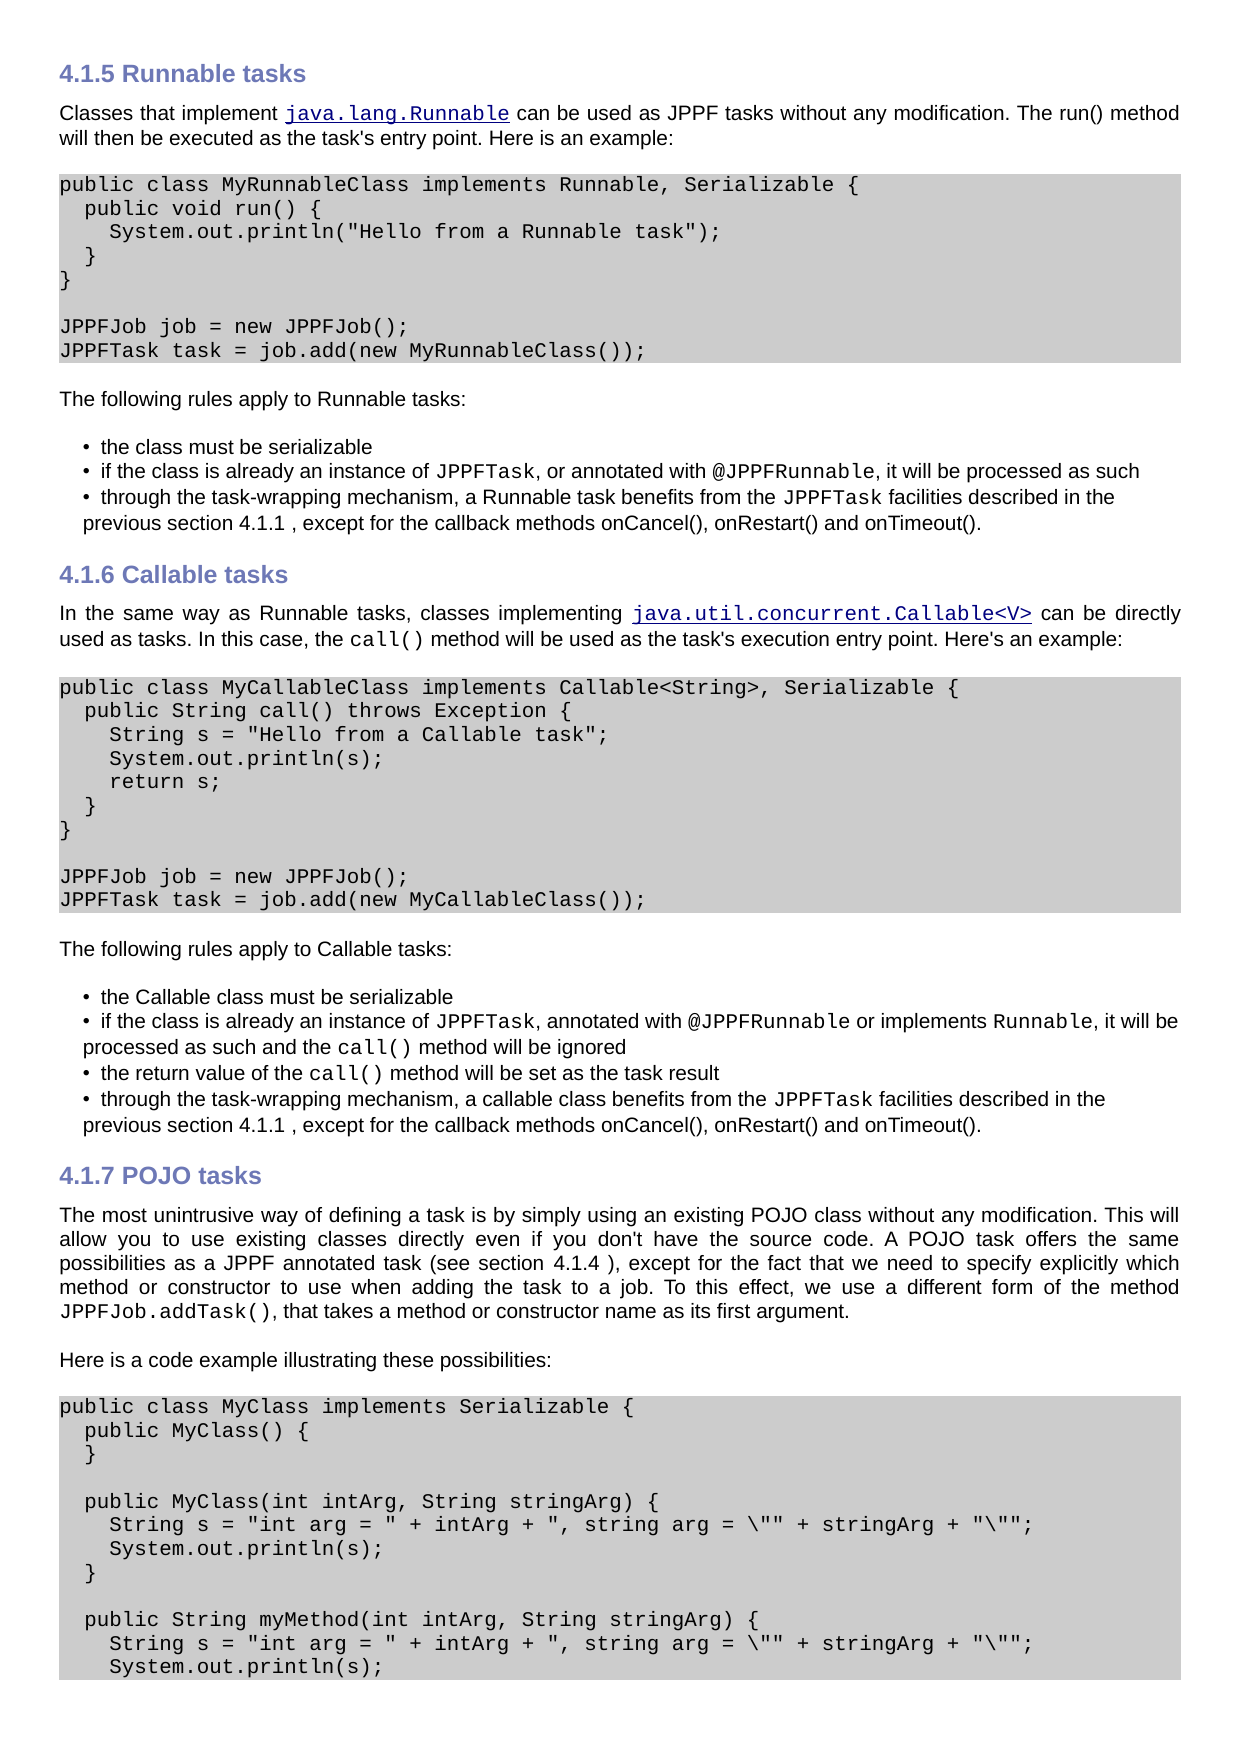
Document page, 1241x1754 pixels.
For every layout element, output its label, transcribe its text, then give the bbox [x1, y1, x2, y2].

text public String myMethod(int intArg, String stringArg) { [59, 1609, 1181, 1633]
text public MyClass() { [59, 1420, 1181, 1443]
list if the class is already an instance of JPPFTask, or annotated with @JPPFRunnable, it will be processed as such [83, 459, 1181, 485]
text JPPFJob job = new JPPFJob(); [59, 866, 1181, 889]
text public class MyRunnableClass implements Runnable, Serializable { [59, 174, 1181, 198]
text } [59, 795, 1181, 818]
text return s; [59, 771, 1181, 795]
subtitle Callable tasks [59, 560, 1181, 588]
text } [59, 1443, 1181, 1467]
text public void run() { [59, 198, 1181, 221]
list through the task-wrapping mechanism, a Runnable task benefits from the JPPFTask facilities described in the previous section 4.1.1, except for the callback methods onCancel(), onRestart() and onTimeout(). [83, 485, 1181, 535]
text In the same way as Runnable tasks, classes implementing java.util.concurrent.Callable<V> can be directly used as tasks. In this case, the call() method will be used as the task's execution entry point. Here's an example: [59, 601, 1181, 653]
text public String call() throws Exception { [59, 700, 1181, 724]
text JPPFTask task = job.add(new MyRunnableClass()); [59, 339, 1181, 363]
text System.out.println(s); [59, 1538, 1181, 1562]
text } [59, 269, 1181, 292]
text public MyClass(int intArg, String stringArg) { [59, 1491, 1181, 1514]
text Here is a code example illustrating these possibilities: [59, 1348, 1181, 1372]
list the Callable class must be serializable [83, 985, 1181, 1009]
list the class must be serializable [83, 435, 1181, 459]
text JPPFTask task = job.add(new MyCallableClass()); [59, 889, 1181, 913]
list if the class is already an instance of JPPFTask, annotated with @JPPFRunnable or implements Runnable, it will be processed as such and the call() method will be ignored [83, 1009, 1181, 1061]
text JPPFJob job = new JPPFJob(); [59, 316, 1181, 339]
text The most unintrusive way of defining a task is by simply using an existing POJO class without any modification. This will allow you to use existing classes directly even if you don't have the source code. A POJO task offers the same possibilities as a JPPF annotated task (see section 4.1.4), except for the fact that we need to specify explicitly which method or constructor to use when adding the task to a job. To this effect, we use a different form of the method JPPFJob.addTask(), that takes a method or constructor name as its first argument. [59, 1203, 1181, 1324]
text System.out.println("Hello from a Runnable task"); [59, 221, 1181, 245]
list the return value of the call() method will be set as the task result [83, 1061, 1181, 1087]
subtitle POJO tasks [59, 1161, 1181, 1190]
text The following rules apply to Runnable tasks: [59, 387, 1181, 411]
subtitle Runnable tasks [59, 59, 1181, 88]
text String s = "int arg = " + intArg + ", string arg = \"" + stringArg + "\""; [59, 1514, 1181, 1538]
text public class MyClass implements Serializable { [59, 1396, 1181, 1420]
text } [59, 818, 1181, 842]
text The following rules apply to Callable tasks: [59, 937, 1181, 961]
text String s = "int arg = " + intArg + ", string arg = \"" + stringArg + "\""; [59, 1633, 1181, 1656]
text String s = "Hello from a Callable task"; [59, 724, 1181, 748]
text public class MyCallableClass implements Callable<String>, Serializable { [59, 677, 1181, 700]
text } [59, 1562, 1181, 1585]
text System.out.println(s); [59, 1656, 1181, 1680]
text Classes that implement java.lang.Runnable can be used as JPPF tasks without any modification. The run() method will then be executed as the task's entry point. Here is an example: [59, 100, 1181, 150]
list through the task-wrapping mechanism, a callable class benefits from the JPPFTask facilities described in the previous section 4.1.1, except for the callback methods onCancel(), onRestart() and onTimeout(). [83, 1087, 1181, 1136]
text System.out.println(s); [59, 748, 1181, 771]
text } [59, 245, 1181, 269]
